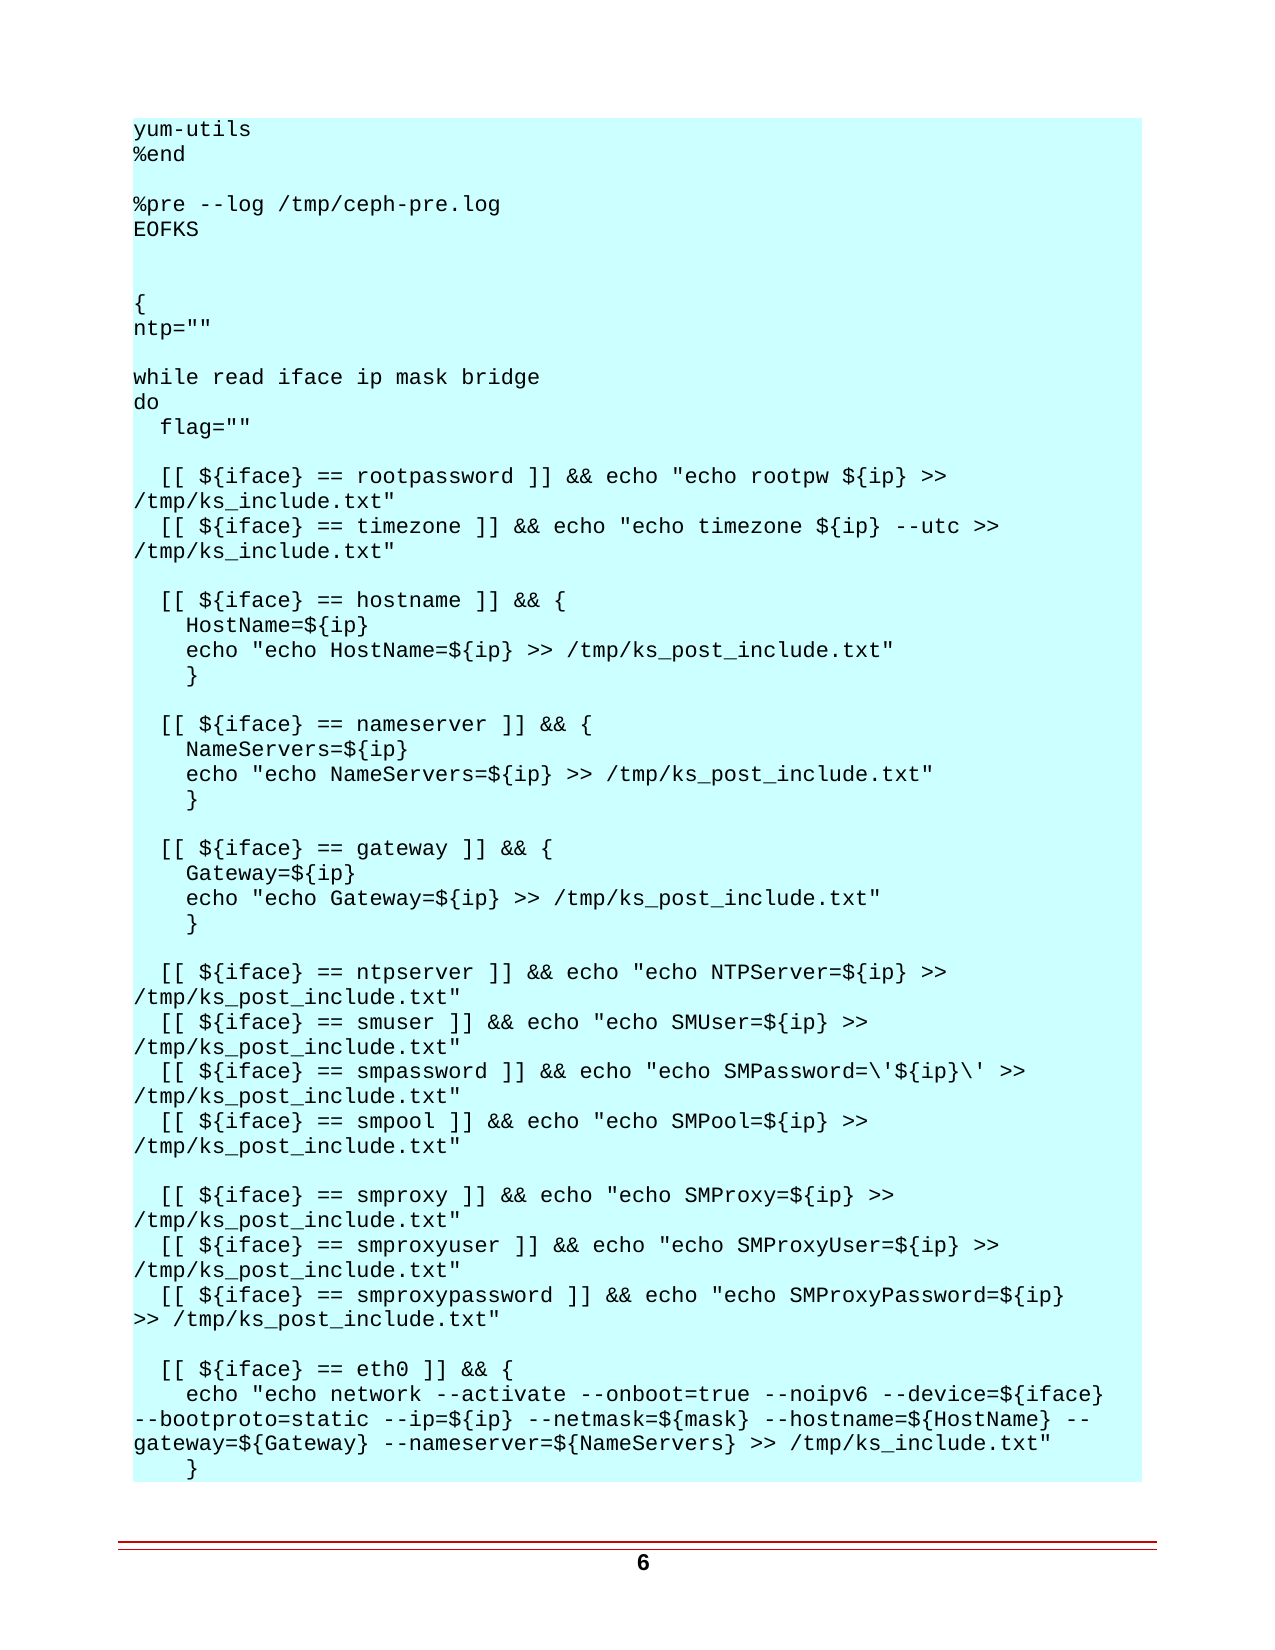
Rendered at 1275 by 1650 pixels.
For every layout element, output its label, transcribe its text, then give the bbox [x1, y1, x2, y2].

text [[ ${iface} == timezone ]] && echo "echo timezone ${ip} --utc >> /tmp/ks_include.txt" [133, 515, 1142, 565]
text [[ ${iface} == smuser ]] && echo "echo SMUser=${ip} >> /tmp/ks_post_include.txt" [133, 1011, 1142, 1061]
text [[ ${iface} == smproxy ]] && echo "echo SMProxy=${ip} >> /tmp/ks_post_include.txt" [133, 1184, 1142, 1234]
text %pre --log /tmp/ceph-pre.log [133, 193, 1142, 218]
text } [133, 788, 1142, 813]
text echo "echo HostName=${ip} >> /tmp/ks_post_include.txt" [133, 639, 1142, 664]
text [[ ${iface} == ntpserver ]] && echo "echo NTPServer=${ip} >> /tmp/ks_post_include.txt" [133, 961, 1142, 1011]
text while read iface ip mask bridge [133, 366, 1142, 391]
text NameServers=${ip} [133, 738, 1142, 763]
text } [133, 1457, 1142, 1482]
text echo "echo NameServers=${ip} >> /tmp/ks_post_include.txt" [133, 763, 1142, 788]
text echo "echo Gateway=${ip} >> /tmp/ks_post_include.txt" [133, 887, 1142, 912]
text yum-utils [133, 118, 1142, 143]
text echo "echo network --activate --onboot=true --noipv6 --device=${iface} --bootproto=static --ip=${ip} --netmask=${mask} --hostname=${HostName} --gateway=${Gateway} --nameserver=${NameServers} >> /tmp/ks_include.txt" [133, 1383, 1142, 1457]
text flag="" [133, 416, 1142, 441]
text [[ ${iface} == smpool ]] && echo "echo SMPool=${ip} >> /tmp/ks_post_include.txt" [133, 1110, 1142, 1160]
text [[ ${iface} == gateway ]] && { [133, 837, 1142, 862]
text [[ ${iface} == eth0 ]] && { [133, 1358, 1142, 1383]
text HostName=${ip} [133, 614, 1142, 639]
text [[ ${iface} == hostname ]] && { [133, 589, 1142, 614]
text } [133, 664, 1142, 689]
text } [133, 912, 1142, 937]
text [[ ${iface} == smproxypassword ]] && echo "echo SMProxyPassword=${ip} >> /tmp/ks_post_include.txt" [133, 1284, 1142, 1333]
text [[ ${iface} == rootpassword ]] && echo "echo rootpw ${ip} >> /tmp/ks_include.txt" [133, 466, 1142, 515]
text ntp="" [133, 317, 1142, 342]
text { [133, 292, 1142, 317]
text [[ ${iface} == nameserver ]] && { [133, 713, 1142, 738]
text %end [133, 143, 1142, 168]
text do [133, 391, 1142, 416]
text [[ ${iface} == smpassword ]] && echo "echo SMPassword=\'${ip}\' >> /tmp/ks_post_include.txt" [133, 1061, 1142, 1110]
text [[ ${iface} == smproxyuser ]] && echo "echo SMProxyUser=${ip} >> /tmp/ks_post_include.txt" [133, 1234, 1142, 1284]
text EOFKS [133, 218, 1142, 242]
text Gateway=${ip} [133, 862, 1142, 887]
